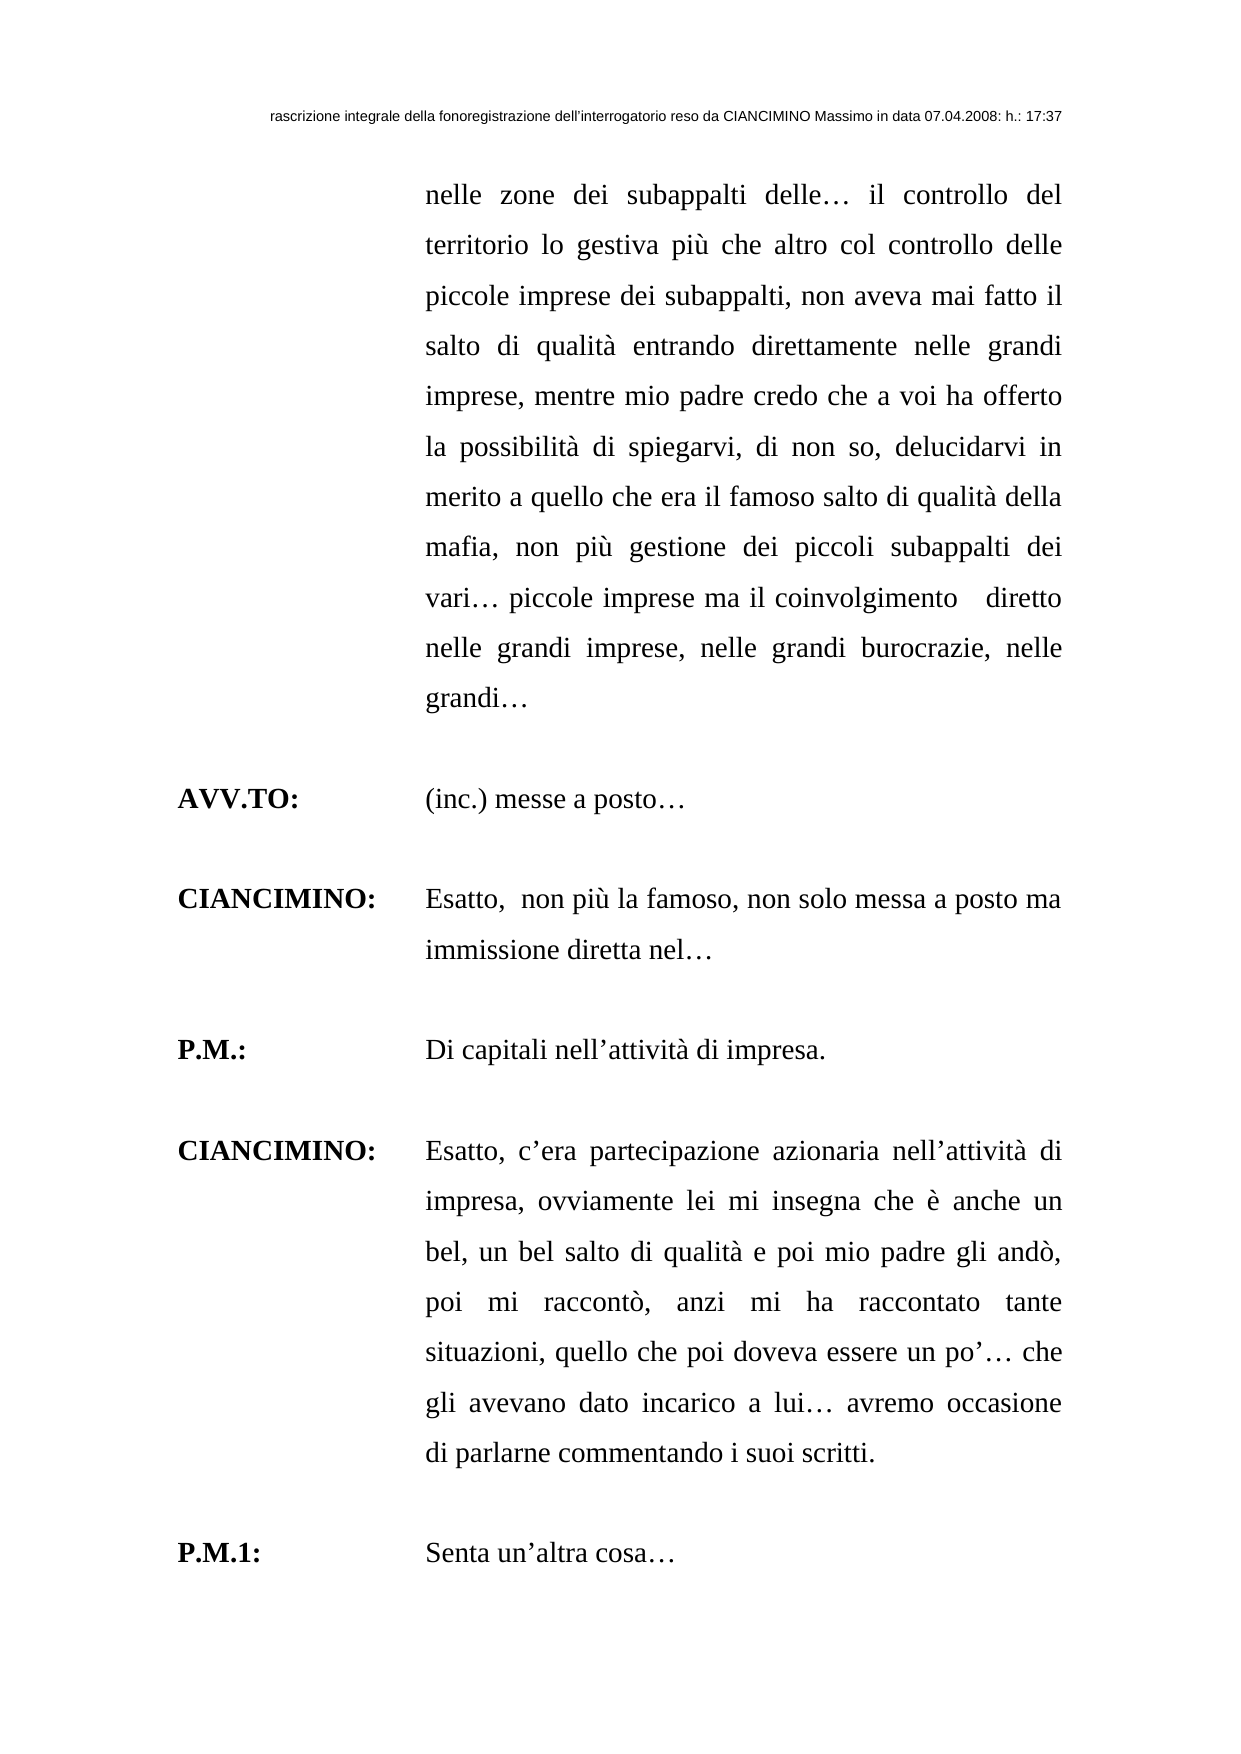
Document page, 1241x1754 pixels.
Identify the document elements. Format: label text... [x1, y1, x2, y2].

text P.M.1: Senta un’altra cosa… [177, 1536, 1063, 1569]
text CIANCIMINO: Esatto, c’era partecipazione azionaria nell’attività di impresa, ovviamente lei mi insegna che è anche un bel, un bel salto di qualità e poi mio padre gli andò, poi mi raccontò, anzi mi ha raccontato tante situazioni, quello che poi doveva essere un po’… che gli avevano dato incarico a lui… avremo occasione di parlarne commentando i suoi scritti. [177, 1133, 1063, 1468]
text P.M.: Di capitali nell’attività di impresa. [177, 1032, 1063, 1066]
text nelle zone dei subappalti delle… il controllo del territorio lo gestiva più che altro col controllo delle piccole imprese dei subappalti, non aveva mai fatto il salto di qualità entrando direttamente nelle grandi imprese, mentre mio padre credo che a voi ha offerto la possibilità di spiegarvi, di non so, delucidarvi in merito a quello che era il famoso salto di qualità della mafia, non più gestione dei piccoli subappalti dei vari… piccole imprese ma il coinvolgimento diretto nelle grandi imprese, nelle grandi burocrazie, nelle grandi… [177, 177, 1063, 714]
text AVV.TO: (inc.) messe a posto… [177, 781, 1063, 814]
text CIANCIMINO: Esatto, non più la famoso, non solo messa a posto ma immissione diretta nel… [177, 882, 1063, 965]
